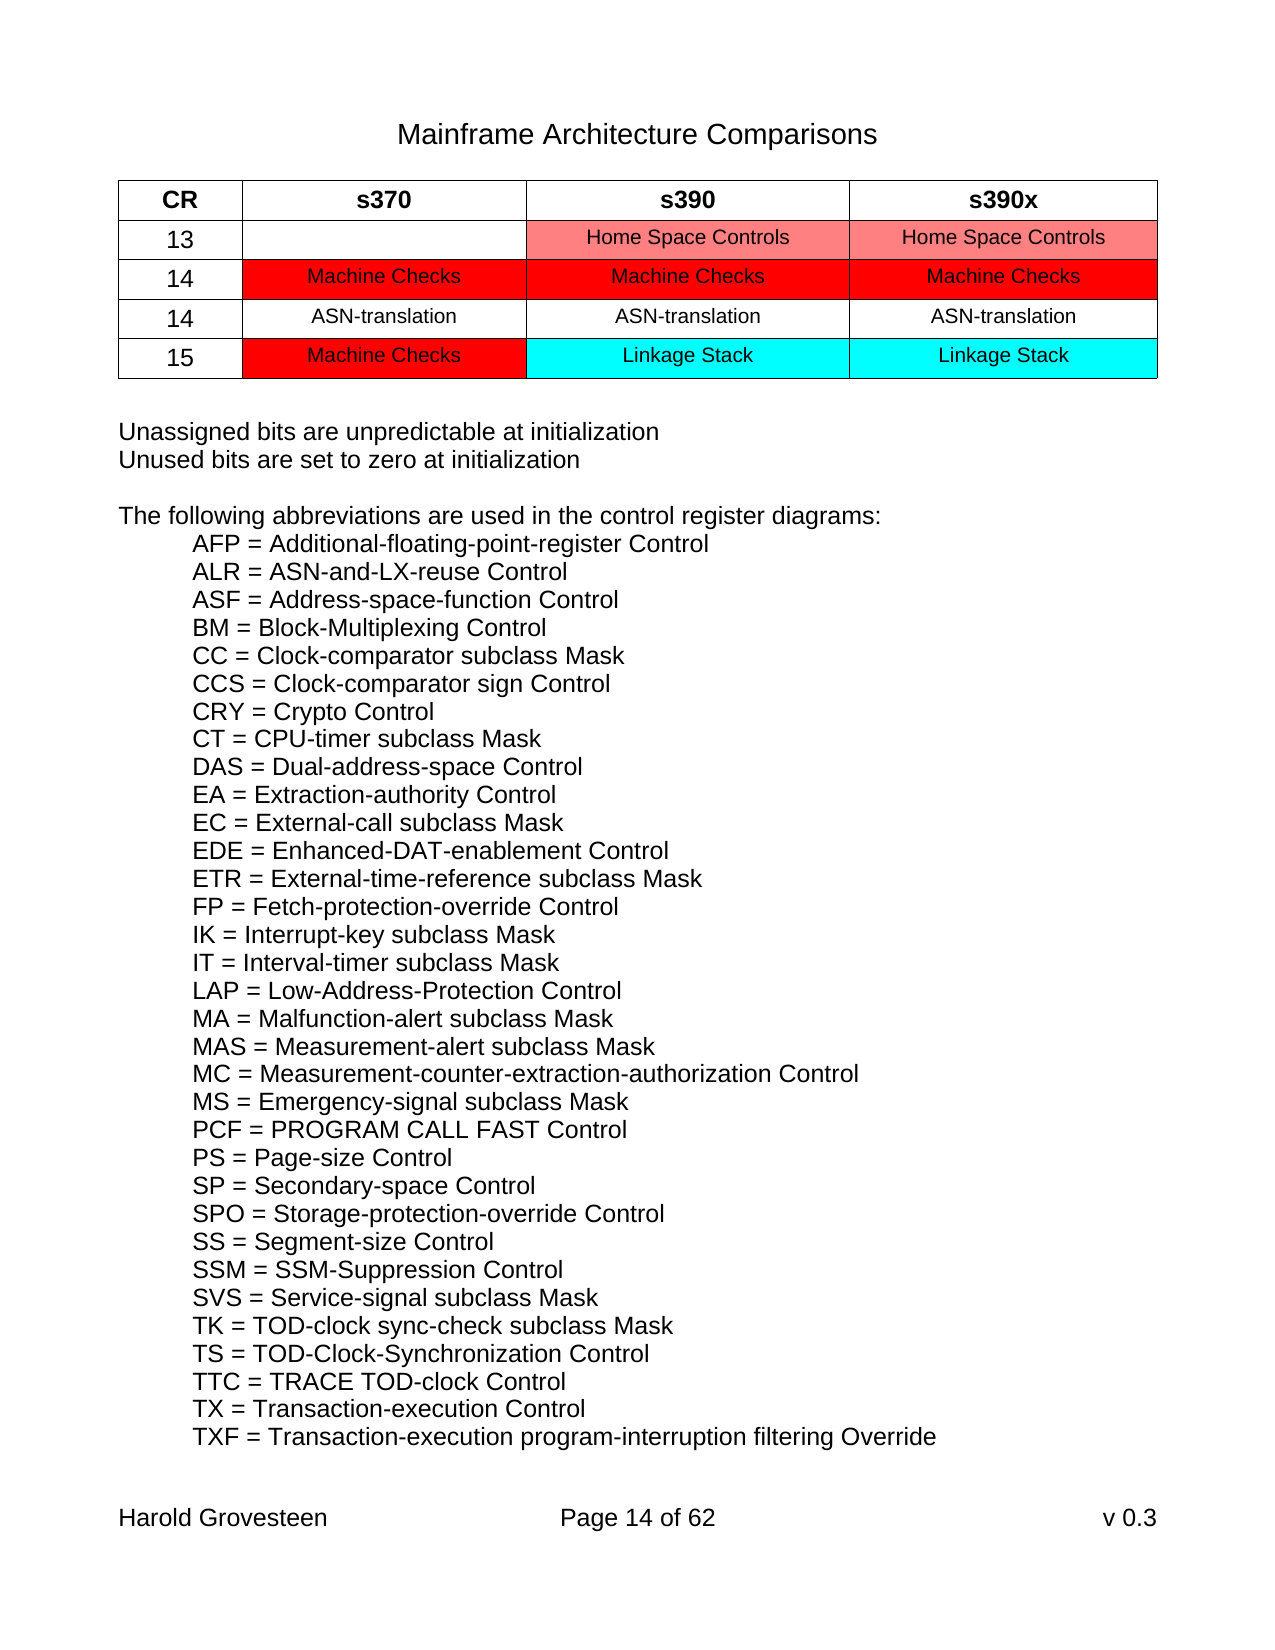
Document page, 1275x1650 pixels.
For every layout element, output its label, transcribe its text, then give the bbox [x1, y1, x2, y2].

text PS = Page-size Control [192, 1144, 1157, 1172]
text TXF = Transaction-execution program-interruption filtering Override [192, 1423, 1157, 1451]
text EC = External-call subclass Mask [192, 809, 1157, 837]
text MA = Malfunction-alert subclass Mask [192, 1004, 1157, 1032]
text EDE = Enhanced-DAT-enablement Control [192, 837, 1157, 865]
text TX = Transaction-execution Control [192, 1395, 1157, 1423]
text TTC = TRACE TOD-clock Control [192, 1367, 1157, 1395]
text CCS = Clock-comparator sign Control [192, 669, 1157, 697]
text SSM = SSM-Suppression Control [192, 1256, 1157, 1283]
text CRY = Crypto Control [192, 697, 1157, 725]
text ALR = ASN-and-LX-reuse Control [192, 558, 1157, 586]
table_cell Linkage Stack [527, 339, 849, 378]
text The following abbreviations are used in the control register diagrams: [118, 502, 1157, 530]
text TS = TOD-Clock-Synchronization Control [192, 1339, 1157, 1367]
table_cell Machine Checks [243, 339, 526, 378]
table_cell ASN-translation [243, 300, 526, 338]
text Unused bits are set to zero at initialization [118, 446, 1157, 474]
table_cell 15 [119, 339, 242, 378]
table_header CR [119, 181, 242, 220]
text BM = Block-Multiplexing Control [192, 613, 1157, 641]
table_cell 13 [119, 221, 242, 259]
table_cell [243, 221, 526, 259]
text LAP = Low-Address-Protection Control [192, 976, 1157, 1004]
text IT = Interval-timer subclass Mask [192, 948, 1157, 976]
table_header s390x [850, 181, 1157, 220]
table_cell Machine Checks [850, 260, 1157, 299]
table_cell Home Space Controls [527, 221, 849, 259]
text PCF = PROGRAM CALL FAST Control [192, 1116, 1157, 1144]
text DAS = Dual-address-space Control [192, 753, 1157, 781]
text CC = Clock-comparator subclass Mask [192, 641, 1157, 669]
table_cell 14 [119, 260, 242, 299]
text SPO = Storage-protection-override Control [192, 1200, 1157, 1228]
text Unassigned bits are unpredictable at initialization [118, 418, 1157, 446]
table_header s390 [527, 181, 849, 220]
text FP = Fetch-protection-override Control [192, 893, 1157, 921]
text IK = Interrupt-key subclass Mask [192, 921, 1157, 948]
text MAS = Measurement-alert subclass Mask [192, 1032, 1157, 1060]
text AFP = Additional-floating-point-register Control [192, 530, 1157, 558]
table_cell Home Space Controls [850, 221, 1157, 259]
text ETR = External-time-reference subclass Mask [192, 865, 1157, 893]
table_cell Linkage Stack [850, 339, 1157, 378]
text SP = Secondary-space Control [192, 1172, 1157, 1200]
text CT = CPU-timer subclass Mask [192, 725, 1157, 753]
table_cell 14 [119, 300, 242, 338]
text SVS = Service-signal subclass Mask [192, 1283, 1157, 1311]
text SS = Segment-size Control [192, 1228, 1157, 1256]
table_cell ASN-translation [850, 300, 1157, 338]
text ASF = Address-space-function Control [192, 586, 1157, 613]
text EA = Extraction-authority Control [192, 781, 1157, 809]
text MC = Measurement-counter-extraction-authorization Control [192, 1060, 1157, 1088]
table_cell Machine Checks [243, 260, 526, 299]
table_cell ASN-translation [527, 300, 849, 338]
text MS = Emergency-signal subclass Mask [192, 1088, 1157, 1116]
text TK = TOD-clock sync-check subclass Mask [192, 1311, 1157, 1339]
table_header s370 [243, 181, 526, 220]
table_cell Machine Checks [527, 260, 849, 299]
